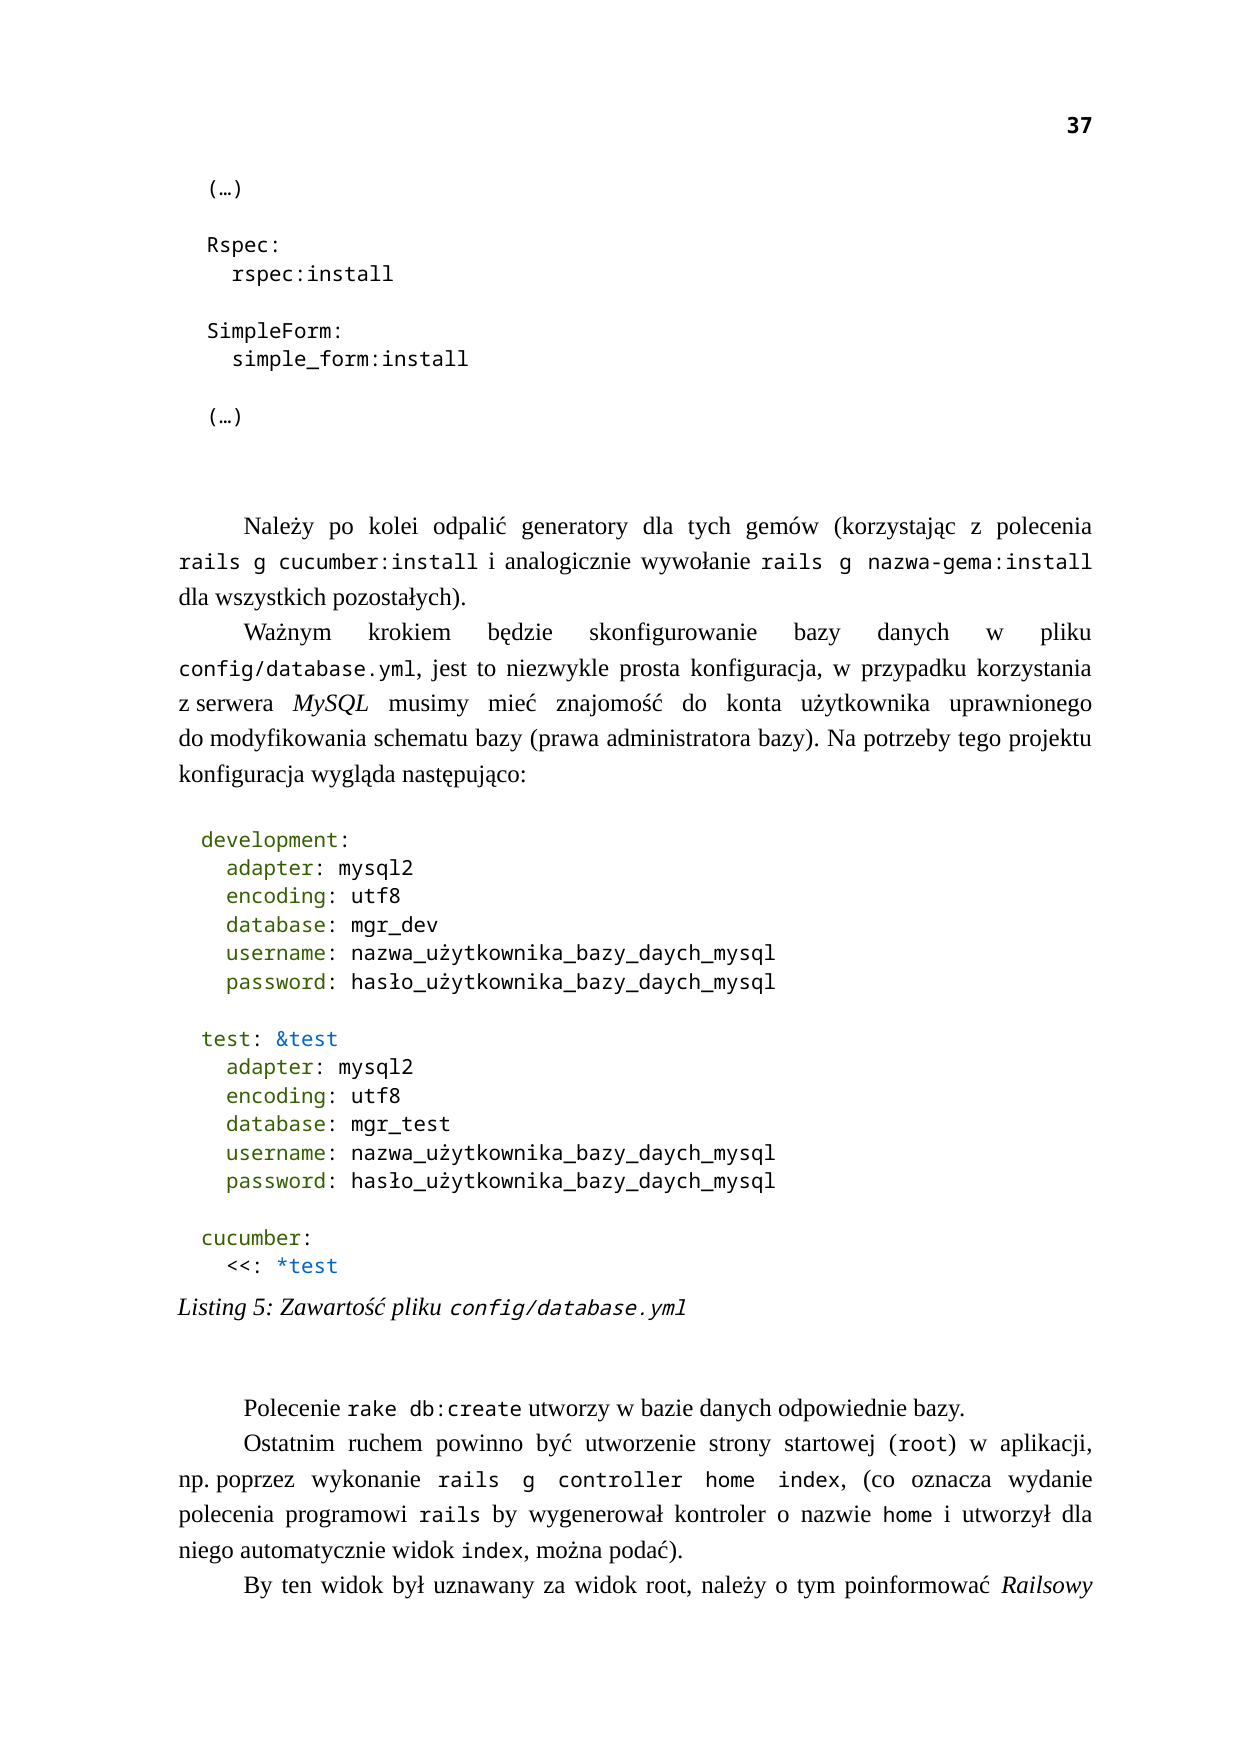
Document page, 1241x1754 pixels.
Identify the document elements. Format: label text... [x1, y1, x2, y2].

text Ostatnim ruchem powinno być utworzenie strony startowej (root) w aplikacji, np. poprzez wykonanie rails g controller home index, (co oznacza wydanie polecenia programowi rails by wygenerował kontroler o nazwie home i utworzył dla niego automatycznie widok index, można podać). [178, 1423, 1093, 1565]
table_header development: adapter: mysql2 encoding: utf8 database: mgr_dev username: nazwa_użytkownika_bazy_daych_mysql password: hasło_użytkownika_bazy_daych_mysql test: &test adapter: mysql2 encoding: utf8 database: mgr_test username: nazwa_użytkownika_bazy_daych_mysql password: hasło_użytkownika_bazy_daych_mysql cucumber: <<: *test [177, 825, 1093, 1280]
list Listing 5: Zawartość pliku config/database.yml [177, 1292, 1093, 1322]
text By ten widok był uznawany za widok root, należy o tym poinformować Railsowy [178, 1565, 1093, 1601]
text Należy po kolei odpalić generatory dla tych gemów (korzystając z polecenia rails g cucumber:install i analogicznie wywołanie rails g nazwa-gema:install dla wszystkich pozostałych). [178, 506, 1093, 612]
text Polecenie rake db:create utworzy w bazie danych odpowiednie bazy. [178, 1388, 1093, 1423]
text Ważnym krokiem będzie skonfigurowanie bazy danych w pliku config/database.yml, jest to niezwykle prosta konfiguracja, w przypadku korzystania z serwera MySQL musimy mieć znajomość do konta użytkownika uprawnionego do modyfikowania schematu bazy (prawa administratora bazy). Na potrzeby tego projektu konfiguracja wygląda następująco: [178, 612, 1093, 789]
table_header (…) Rspec: rspec:install SimpleForm: simple_form:install (…) [177, 168, 1093, 435]
